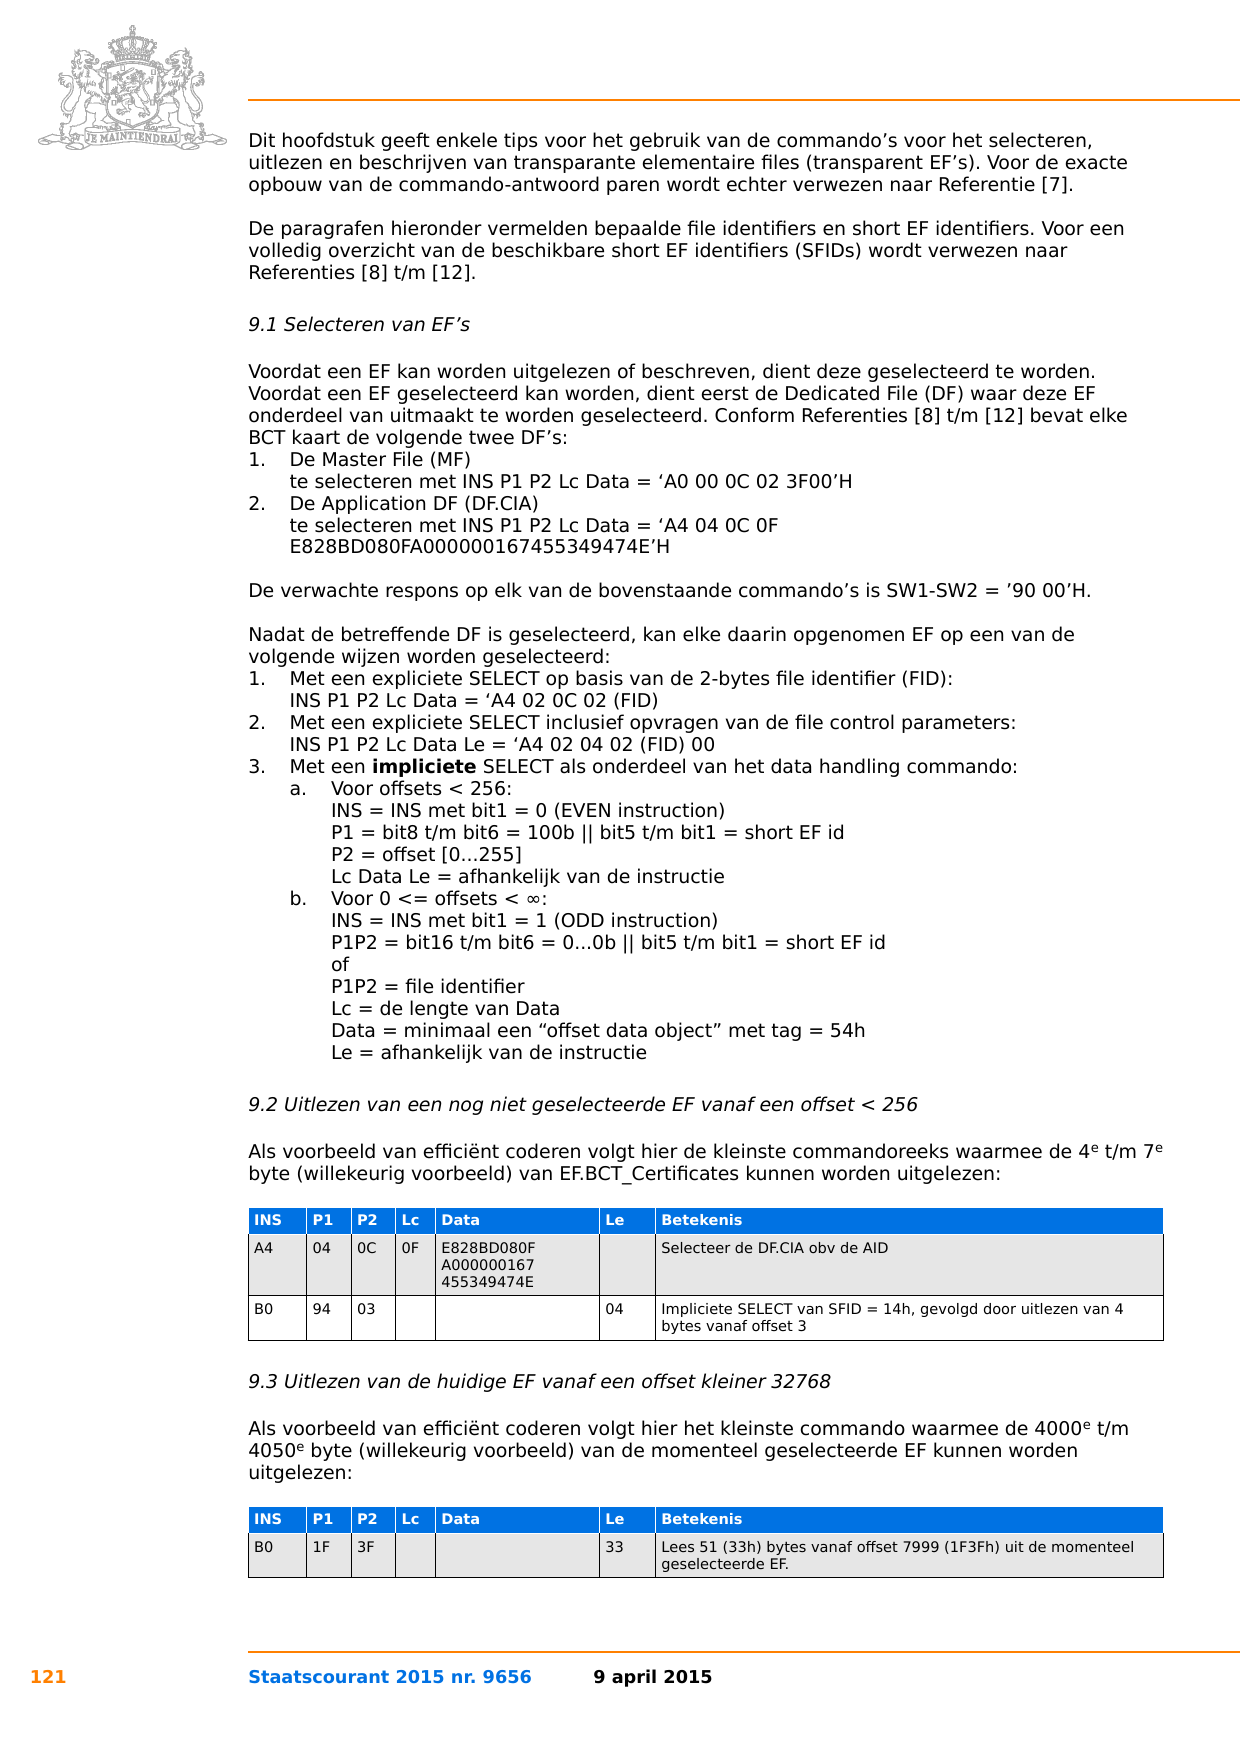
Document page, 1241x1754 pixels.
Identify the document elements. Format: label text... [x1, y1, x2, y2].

table_cell 33 [600, 1534, 655, 1577]
table_cell 04 [600, 1296, 655, 1340]
table_cell 3F [352, 1534, 395, 1577]
table_cell 0C [352, 1235, 395, 1295]
table_cell 03 [352, 1296, 395, 1340]
text P2 = offset [0...255] [331, 844, 1163, 866]
text Data = minimaal een “offset data object” met tag = 54h [331, 1020, 1163, 1042]
table_header Data [436, 1208, 599, 1234]
text Als voorbeeld van efficiënt coderen volgt hier het kleinste commando waarmee de 4000e t/m 4050e byte (willekeurig voorbeeld) van de momenteel geselecteerde EF kunnen worden uitgelezen: [248, 1418, 1163, 1484]
table_header Le [600, 1507, 655, 1533]
text 2. Met een expliciete SELECT inclusief opvragen van de file control parameters: [248, 712, 1163, 734]
text P1P2 = bit16 t/m bit6 = 0...0b || bit5 t/m bit1 = short EF id [331, 932, 1163, 954]
text P1P2 = file identifier [331, 976, 1163, 998]
table_header P2 [352, 1507, 395, 1533]
text INS = INS met bit1 = 1 (ODD instruction) [331, 910, 1163, 932]
text INS = INS met bit1 = 0 (EVEN instruction) [331, 800, 1163, 822]
table_cell A4 [249, 1235, 306, 1295]
table_cell Impliciete SELECT van SFID = 14h, gevolgd door uitlezen van 4 bytes vanaf offset 3 [656, 1296, 1163, 1340]
text 2. De Application DF (DF.CIA) [248, 492, 1163, 514]
text Dit hoofdstuk geeft enkele tips voor het gebruik van de commando’s voor het selecteren, uitlezen en beschrijven van transparante elementaire files (transparent EF’s). Voor de exacte opbouw van de commando-antwoord paren wordt echter verwezen naar Referentie [7]. [248, 130, 1163, 196]
text Lc = de lengte van Data [331, 998, 1163, 1020]
table_cell [436, 1534, 599, 1577]
table_header INS [249, 1507, 306, 1533]
table_cell 94 [307, 1296, 351, 1340]
text Als voorbeeld van efficiënt coderen volgt hier de kleinste commandoreeks waarmee de 4e t/m 7e byte (willekeurig voorbeeld) van EF.BCT_Certificates kunnen worden uitgelezen: [248, 1141, 1163, 1185]
table_cell Selecteer de DF.CIA obv de AID [656, 1235, 1163, 1295]
picture [38, 25, 227, 150]
table_header P1 [307, 1507, 351, 1533]
text De verwachte respons op elk van de bovenstaande commando’s is SW1-SW2 = ’90 00’H. [248, 580, 1163, 602]
text P1 = bit8 t/m bit6 = 100b || bit5 t/m bit1 = short EF id [331, 822, 1163, 844]
table_cell [436, 1296, 599, 1340]
text 3. Met een impliciete SELECT als onderdeel van het data handling commando: [248, 756, 1163, 778]
text 1. De Master File (MF) [248, 448, 1163, 471]
table_cell [600, 1235, 655, 1295]
text a. Voor offsets < 256: [289, 778, 1163, 800]
text 1. Met een expliciete SELECT op basis van de 2-bytes file identifier (FID): [248, 668, 1163, 690]
table_header Betekenis [656, 1208, 1163, 1234]
table_header P1 [307, 1208, 351, 1234]
table_cell [396, 1534, 435, 1577]
table_header Lc [396, 1208, 435, 1234]
text b. Voor 0 <= offsets < ∞: [289, 888, 1163, 910]
table_header Le [600, 1208, 655, 1234]
table_header P2 [352, 1208, 395, 1234]
table_cell E828BD080F A000000167 455349474E [436, 1235, 599, 1295]
text Voordat een EF kan worden uitgelezen of beschreven, dient deze geselecteerd te worden. Voordat een EF geselecteerd kan worden, dient eerst de Dedicated File (DF) waar deze EF onderdeel van uitmaakt te worden geselecteerd. Conform Referenties [8] t/m [12] bevat elke BCT kaart de volgende twee DF’s: [248, 361, 1163, 448]
table_cell Lees 51 (33h) bytes vanaf offset 7999 (1F3Fh) uit de momenteel geselecteerde EF. [656, 1534, 1163, 1577]
table_header Lc [396, 1507, 435, 1533]
table_cell [396, 1296, 435, 1340]
text INS P1 P2 Lc Data Le = ‘A4 02 04 02 (FID) 00 [289, 734, 1163, 756]
table_cell 04 [307, 1235, 351, 1295]
text Le = afhankelijk van de instructie [331, 1042, 1163, 1064]
text of [331, 954, 1163, 976]
table_header INS [249, 1208, 306, 1234]
text te selecteren met INS P1 P2 Lc Data = ‘A4 04 0C 0F E828BD080FA000000167455349474E’H [289, 514, 1163, 558]
text Lc Data Le = afhankelijk van de instructie [331, 866, 1163, 888]
subtitle 9.3 Uitlezen van de huidige EF vanaf een offset kleiner 32768 [248, 1371, 1163, 1393]
table_cell 1F [307, 1534, 351, 1577]
text INS P1 P2 Lc Data = ‘A4 02 0C 02 (FID) [289, 690, 1163, 712]
table_cell B0 [249, 1534, 306, 1577]
text te selecteren met INS P1 P2 Lc Data = ‘A0 00 0C 02 3F00’H [289, 471, 1163, 492]
subtitle 9.1 Selecteren van EF’s [248, 314, 1163, 336]
table_cell B0 [249, 1296, 306, 1340]
text Nadat de betreffende DF is geselecteerd, kan elke daarin opgenomen EF op een van de volgende wijzen worden geselecteerd: [248, 624, 1163, 668]
subtitle 9.2 Uitlezen van een nog niet geselecteerde EF vanaf een offset < 256 [248, 1094, 1163, 1116]
table_header Data [436, 1507, 599, 1533]
table_cell 0F [396, 1235, 435, 1295]
table_header Betekenis [656, 1507, 1163, 1533]
text De paragrafen hieronder vermelden bepaalde file identifiers en short EF identifiers. Voor een volledig overzicht van de beschikbare short EF identifiers (SFIDs) wordt verwezen naar Referenties [8] t/m [12]. [248, 218, 1163, 284]
